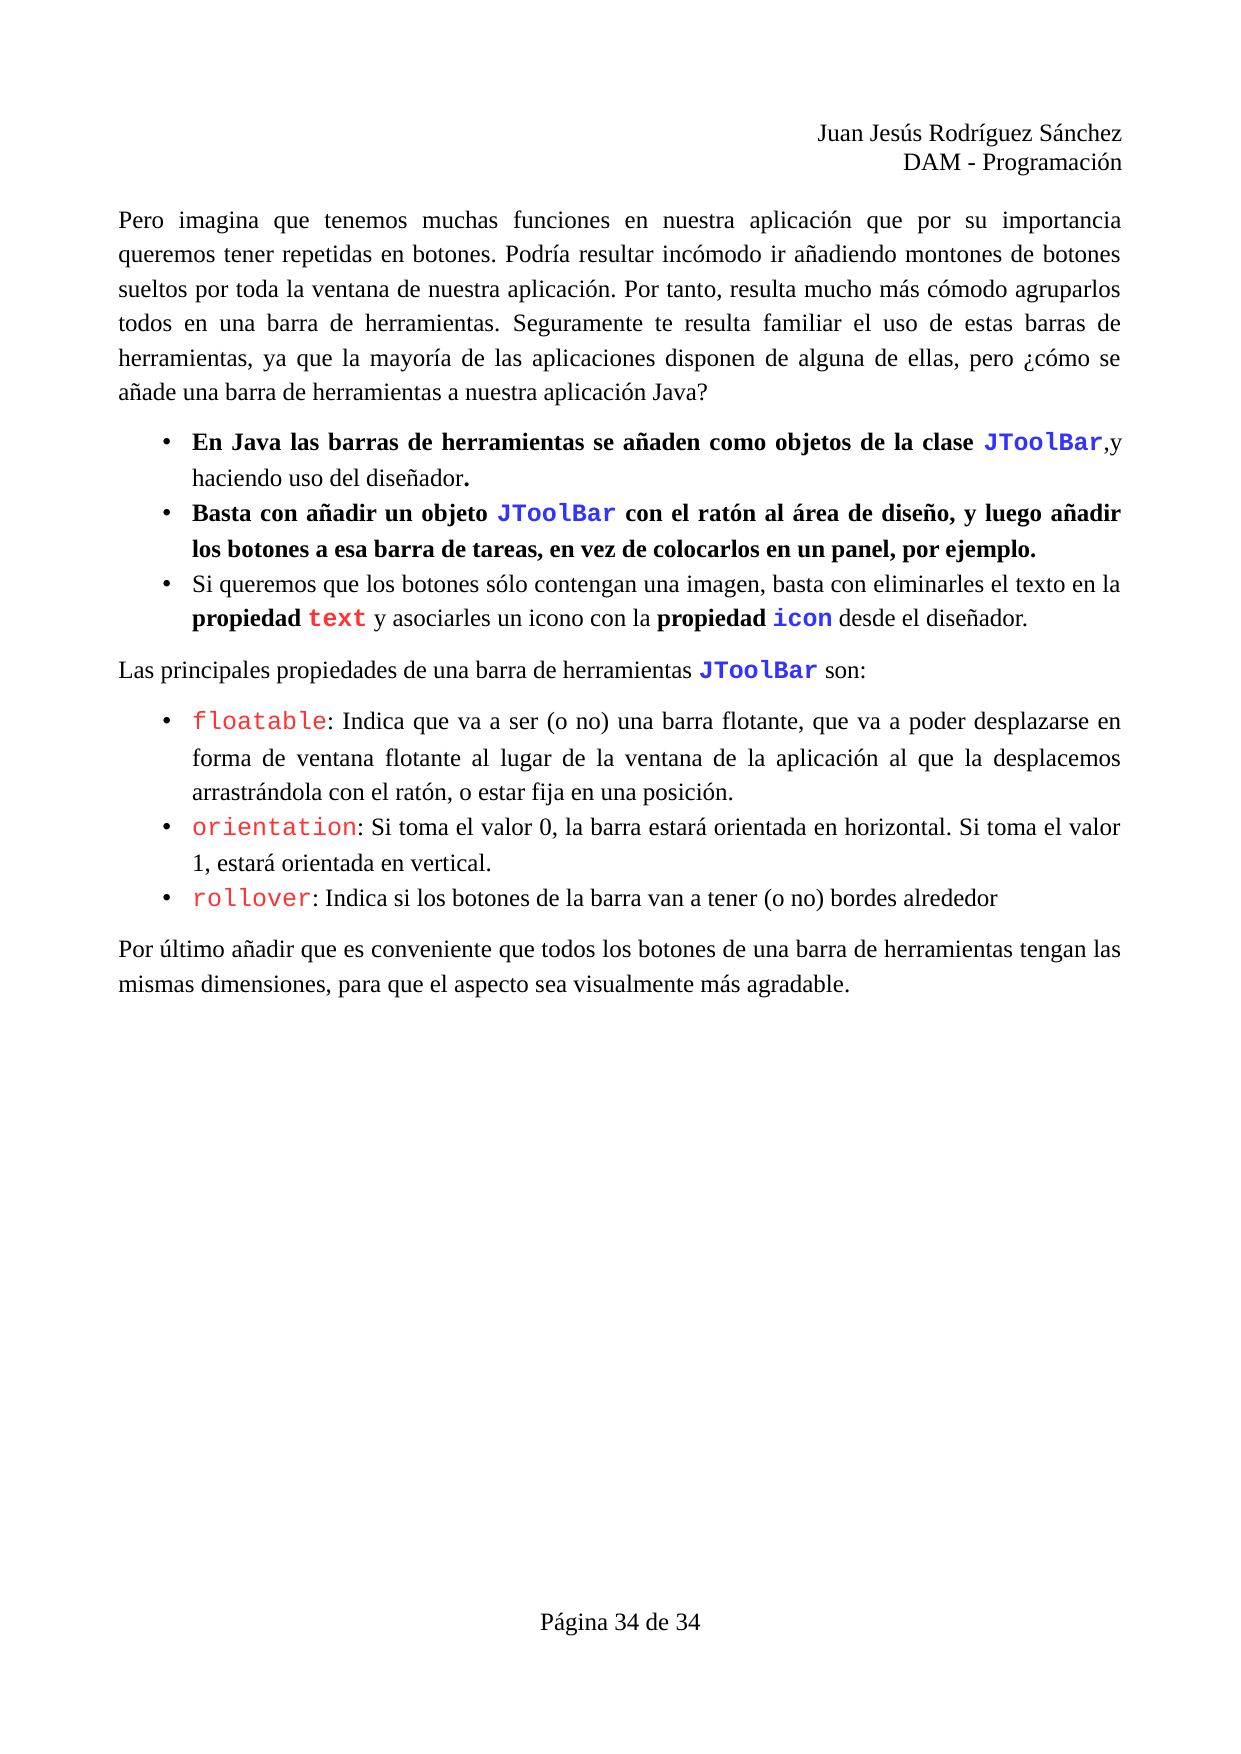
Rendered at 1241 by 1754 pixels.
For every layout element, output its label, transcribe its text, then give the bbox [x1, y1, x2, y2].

list Si queremos que los botones sólo contengan una imagen, basta con eliminarles el texto en la propiedad text y asociarles un icono con la propiedad icon desde el diseñador. [162, 569, 1122, 634]
list floatable: Indica que va a ser (o no) una barra flotante, que va a poder desplazarse en forma de ventana flotante al lugar de la ventana de la aplicación al que la desplacemos arrastrándola con el ratón, o estar fija en una posición. [162, 706, 1122, 806]
text Las principales propiedades de una barra de herramientas JToolBar son: [118, 655, 1122, 686]
list rollover: Indica si los botones de la barra van a tener (o no) bordes alrededor [162, 883, 1122, 914]
text Por último añadir que es conveniente que todos los botones de una barra de herramientas tengan las mismas dimensiones, para que el aspecto sea visualmente más agradable. [118, 934, 1122, 998]
list En Java las barras de herramientas se añaden como objetos de la clase JToolBar,y haciendo uso del diseñador. [162, 427, 1122, 492]
text Pero imagina que tenemos muchas funciones en nuestra aplicación que por su importancia queremos tener repetidas en botones. Podría resultar incómodo ir añadiendo montones de botones sueltos por toda la ventana de nuestra aplicación. Por tanto, resulta mucho más cómodo agruparlos todos en una barra de herramientas. Seguramente te resulta familiar el uso de estas barras de herramientas, ya que la mayoría de las aplicaciones disponen de alguna de ellas, pero ¿cómo se añade una barra de herramientas a nuestra aplicación Java? [118, 205, 1122, 406]
list orientation: Si toma el valor 0, la barra estará orientada en horizontal. Si toma el valor 1, estará orientada en vertical. [162, 812, 1122, 877]
list Basta con añadir un objeto JToolBar con el ratón al área de diseño, y luego añadir los botones a esa barra de tareas, en vez de colocarlos en un panel, por ejemplo. [162, 498, 1122, 563]
